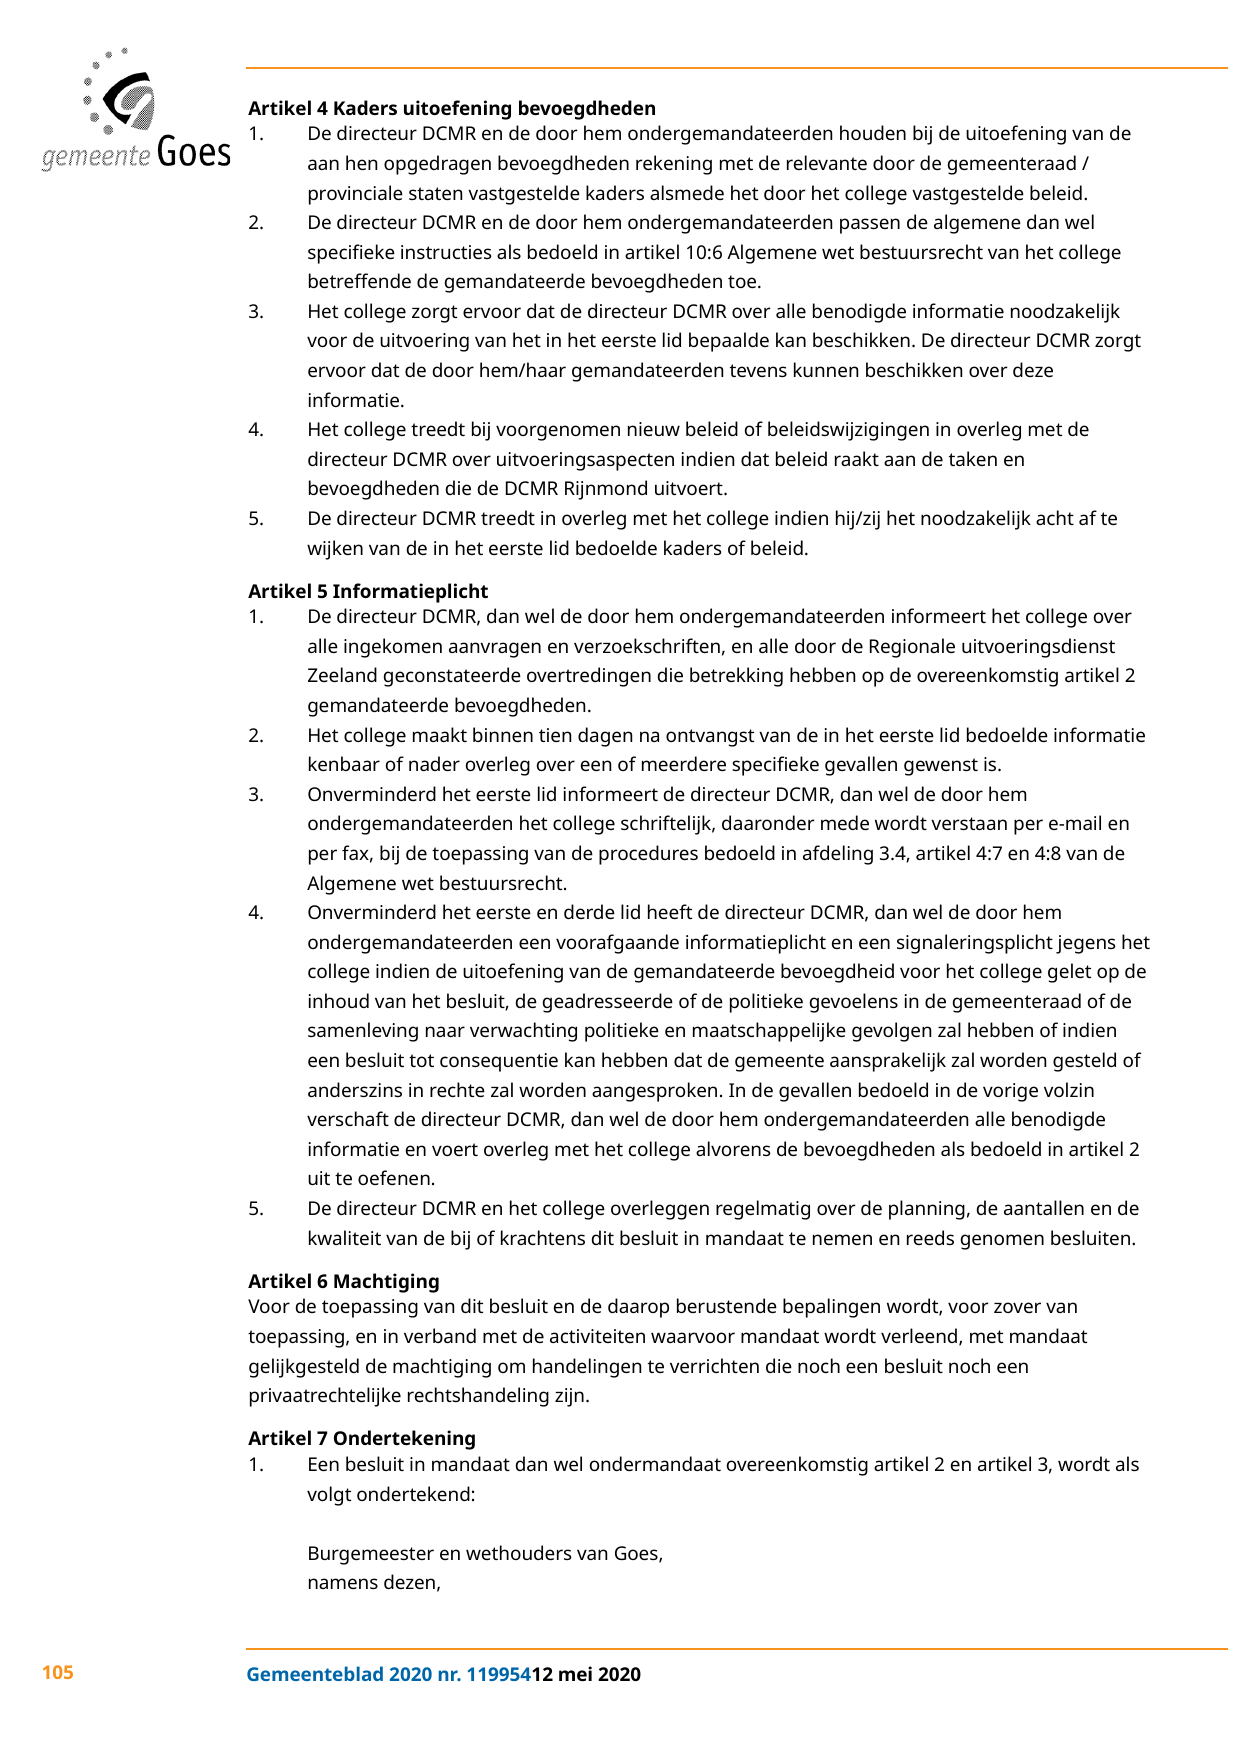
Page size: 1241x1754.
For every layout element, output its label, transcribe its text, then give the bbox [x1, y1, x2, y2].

list Het college zorgt ervoor dat de directeur DCMR over alle benodigde informatie noodzakelijk voor de uitvoering van het in het eerste lid bepaalde kan beschikken. De directeur DCMR zorgt ervoor dat de door hem/haar gemandateerden tevens kunnen beschikken over deze informatie. [248, 298, 1152, 412]
list namens dezen, [248, 1569, 1152, 1595]
list Het college treedt bij voorgenomen nieuw beleid of beleidswijzigingen in overleg met de directeur DCMR over uitvoeringsaspecten indien dat beleid raakt aan de taken en bevoegdheden die de DCMR Rijnmond uitvoert. [248, 416, 1152, 501]
list De directeur DCMR en het college overleggen regelmatig over de planning, de aantallen en de kwaliteit van de bij of krachtens dit besluit in mandaat te nemen en reeds genomen besluiten. [248, 1195, 1152, 1251]
text Artikel 5 Informatieplicht [248, 578, 1152, 603]
picture [41, 47, 231, 172]
list Het college maakt binnen tien dagen na ontvangst van de in het eerste lid bedoelde informatie kenbaar of nader overleg over een of meerdere specifieke gevallen gewenst is. [248, 722, 1152, 777]
list Burgemeester en wethouders van Goes, [248, 1540, 1152, 1566]
text Artikel 4 Kaders uitoefening bevoegdheden [248, 95, 1152, 121]
list De directeur DCMR, dan wel de door hem ondergemandateerden informeert het college over alle ingekomen aanvragen en verzoekschriften, en alle door de Regionale uitvoeringsdienst Zeeland geconstateerde overtredingen die betrekking hebben op de overeenkomstig artikel 2 gemandateerde bevoegdheden. [248, 603, 1152, 718]
text Voor de toepassing van dit besluit en de daarop berustende bepalingen wordt, voor zover van toepassing, en in verband met de activiteiten waarvoor mandaat wordt verleend, met mandaat gelijkgesteld de machtiging om handelingen te verrichten die noch een besluit noch een privaatrechtelijke rechtshandeling zijn. [248, 1294, 1152, 1408]
list De directeur DCMR treedt in overleg met het college indien hij/zij het noodzakelijk acht af te wijken van de in het eerste lid bedoelde kaders of beleid. [248, 505, 1152, 560]
list Onverminderd het eerste lid informeert de directeur DCMR, dan wel de door hem ondergemandateerden het college schriftelijk, daaronder mede wordt verstaan per e-mail en per fax, bij de toepassing van de procedures bedoeld in afdeling 3.4, artikel 4:7 en 4:8 van de Algemene wet bestuursrecht. [248, 781, 1152, 896]
text Artikel 7 Ondertekening [248, 1426, 1152, 1451]
list De directeur DCMR en de door hem ondergemandateerden passen de algemene dan wel specifieke instructies als bedoeld in artikel 10:6 Algemene wet bestuursrecht van het college betreffende de gemandateerde bevoegdheden toe. [248, 209, 1152, 294]
text Artikel 6 Machtiging [248, 1268, 1152, 1294]
list De directeur DCMR en de door hem ondergemandateerden houden bij de uitoefening van de aan hen opgedragen bevoegdheden rekening met de relevante door de gemeenteraad / provinciale staten vastgestelde kaders alsmede het door het college vastgestelde beleid. [248, 121, 1152, 205]
list Onverminderd het eerste en derde lid heeft de directeur DCMR, dan wel de door hem ondergemandateerden een voorafgaande informatieplicht en een signaleringsplicht jegens het college indien de uitoefening van de gemandateerde bevoegdheid voor het college gelet op de inhoud van het besluit, de geadresseerde of de politieke gevoelens in de gemeenteraad of de samenleving naar verwachting politieke en maatschappelijke gevolgen zal hebben of indien een besluit tot consequentie kan hebben dat de gemeente aansprakelijk zal worden gesteld of anderszins in rechte zal worden aangesproken. In de gevallen bedoeld in de vorige volzin verschaft de directeur DCMR, dan wel de door hem ondergemandateerden alle benodigde informatie en voert overleg met het college alvorens de bevoegdheden als bedoeld in artikel 2 uit te oefenen. [248, 899, 1152, 1191]
list Een besluit in mandaat dan wel ondermandaat overeenkomstig artikel 2 en artikel 3, wordt als volgt ondertekend: [248, 1451, 1152, 1507]
